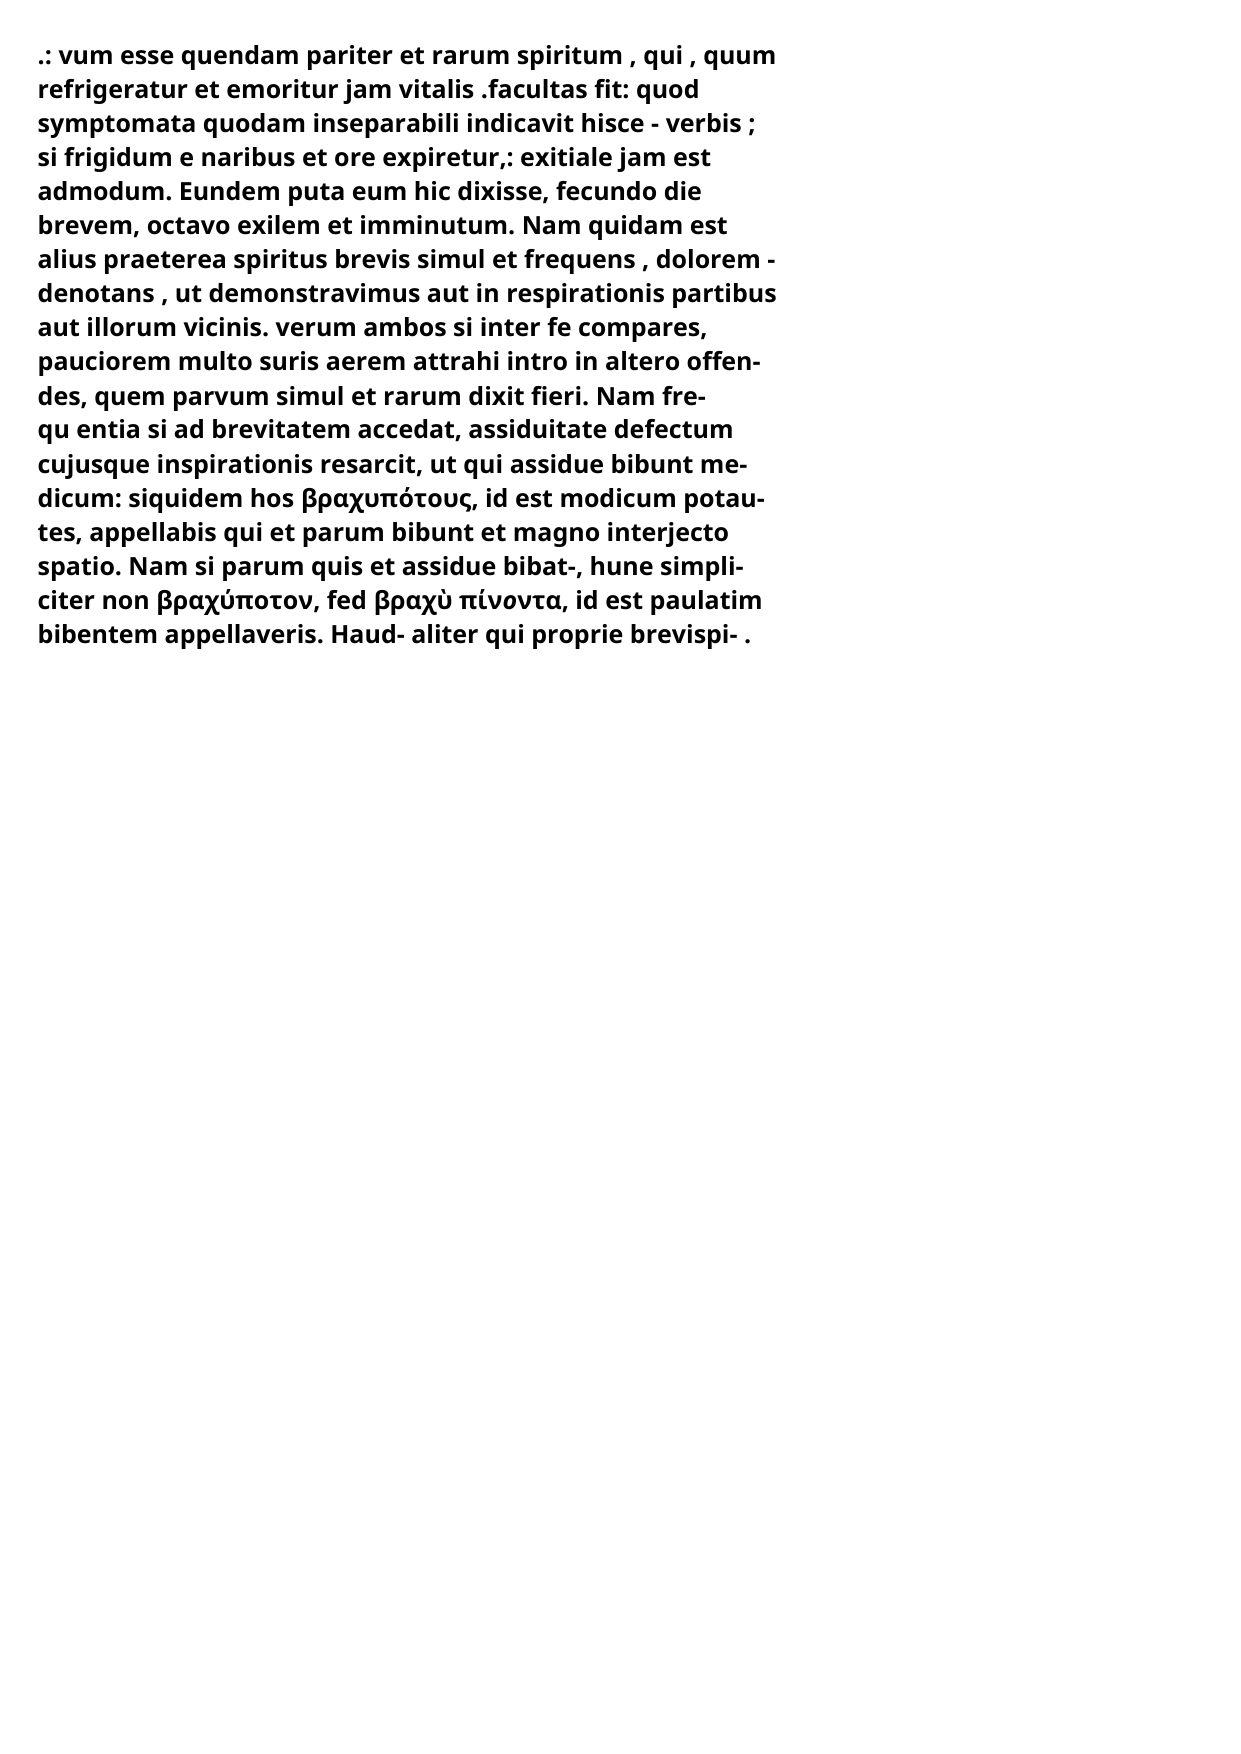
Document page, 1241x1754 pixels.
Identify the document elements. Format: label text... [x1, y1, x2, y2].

text .: vum esse quendam pariter et rarum spiritum , qui , quum refrigeratur et emoritur jam vitalis .facultas fit: quod symptomata quodam inseparabili indicavit hisce - verbis ; si frigidum e naribus et ore expiretur,: exitiale jam est admodum. Eundem puta eum hic dixisse, fecundo die brevem, octavo exilem et imminutum. Nam quidam est alius praeterea spiritus brevis simul et frequens , dolorem - denotans , ut demonstravimus aut in respirationis partibus aut illorum vicinis. verum ambos si inter fe compares, pauciorem multo suris aerem attrahi intro in altero offen- des, quem parvum simul et rarum dixit fieri. Nam fre- qu entia si ad brevitatem accedat, assiduitate defectum cujusque inspirationis resarcit, ut qui assidue bibunt me- dicum: siquidem hos βραχυπότους, id est modicum potau- tes, appellabis qui et parum bibunt et magno interjecto spatio. Nam si parum quis et assidue bibat-, hune simpli- citer non βραχύποτον, fed βραχὺ πίνοντα, id est paulatim bibentem appellaveris. Haud- aliter qui proprie brevispi- . [37, 37, 1203, 651]
